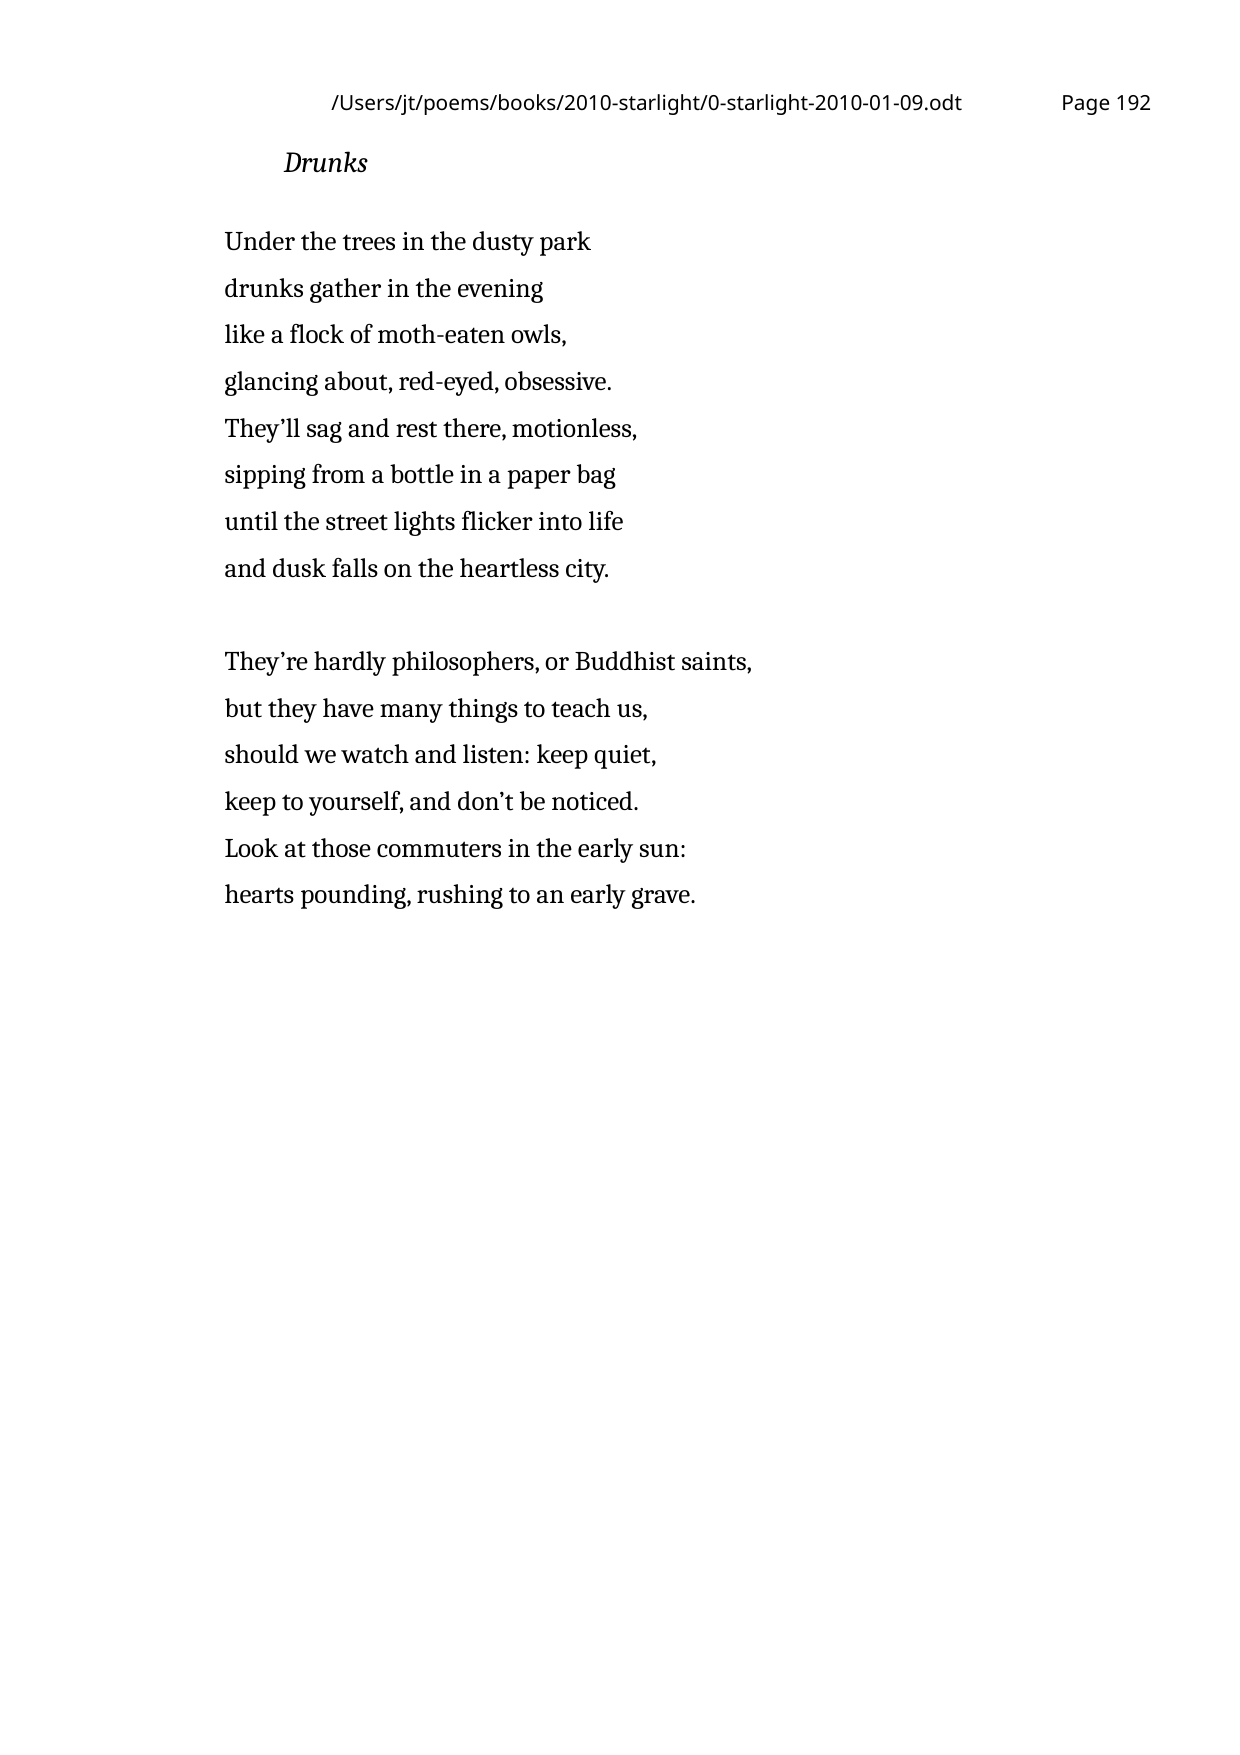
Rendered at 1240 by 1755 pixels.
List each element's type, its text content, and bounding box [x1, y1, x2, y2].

text sipping from a bottle in a paper bag [224, 459, 1151, 491]
text like a flock of moth-eaten owls, [224, 319, 1151, 351]
text They’ll sag and rest there, motionless, [224, 413, 1151, 444]
text They’re hardly philosophers, or Buddhist saints, [224, 646, 1151, 677]
text and dusk falls on the heartless city. [224, 553, 1151, 584]
text until the street lights flicker into life [224, 506, 1151, 537]
text Look at those commuters in the early sun: [224, 833, 1151, 864]
text glancing about, red-eyed, obsessive. [224, 366, 1151, 397]
text keep to yourself, and don’t be noticed. [224, 786, 1151, 817]
text but they have many things to teach us, [224, 693, 1151, 724]
title Drunks [283, 146, 1062, 180]
text hearts pounding, rushing to an early grave. [224, 879, 1151, 911]
text Under the trees in the dusty park [224, 226, 1151, 257]
text drunks gather in the evening [224, 273, 1151, 304]
text should we watch and listen: keep quiet, [224, 739, 1151, 771]
